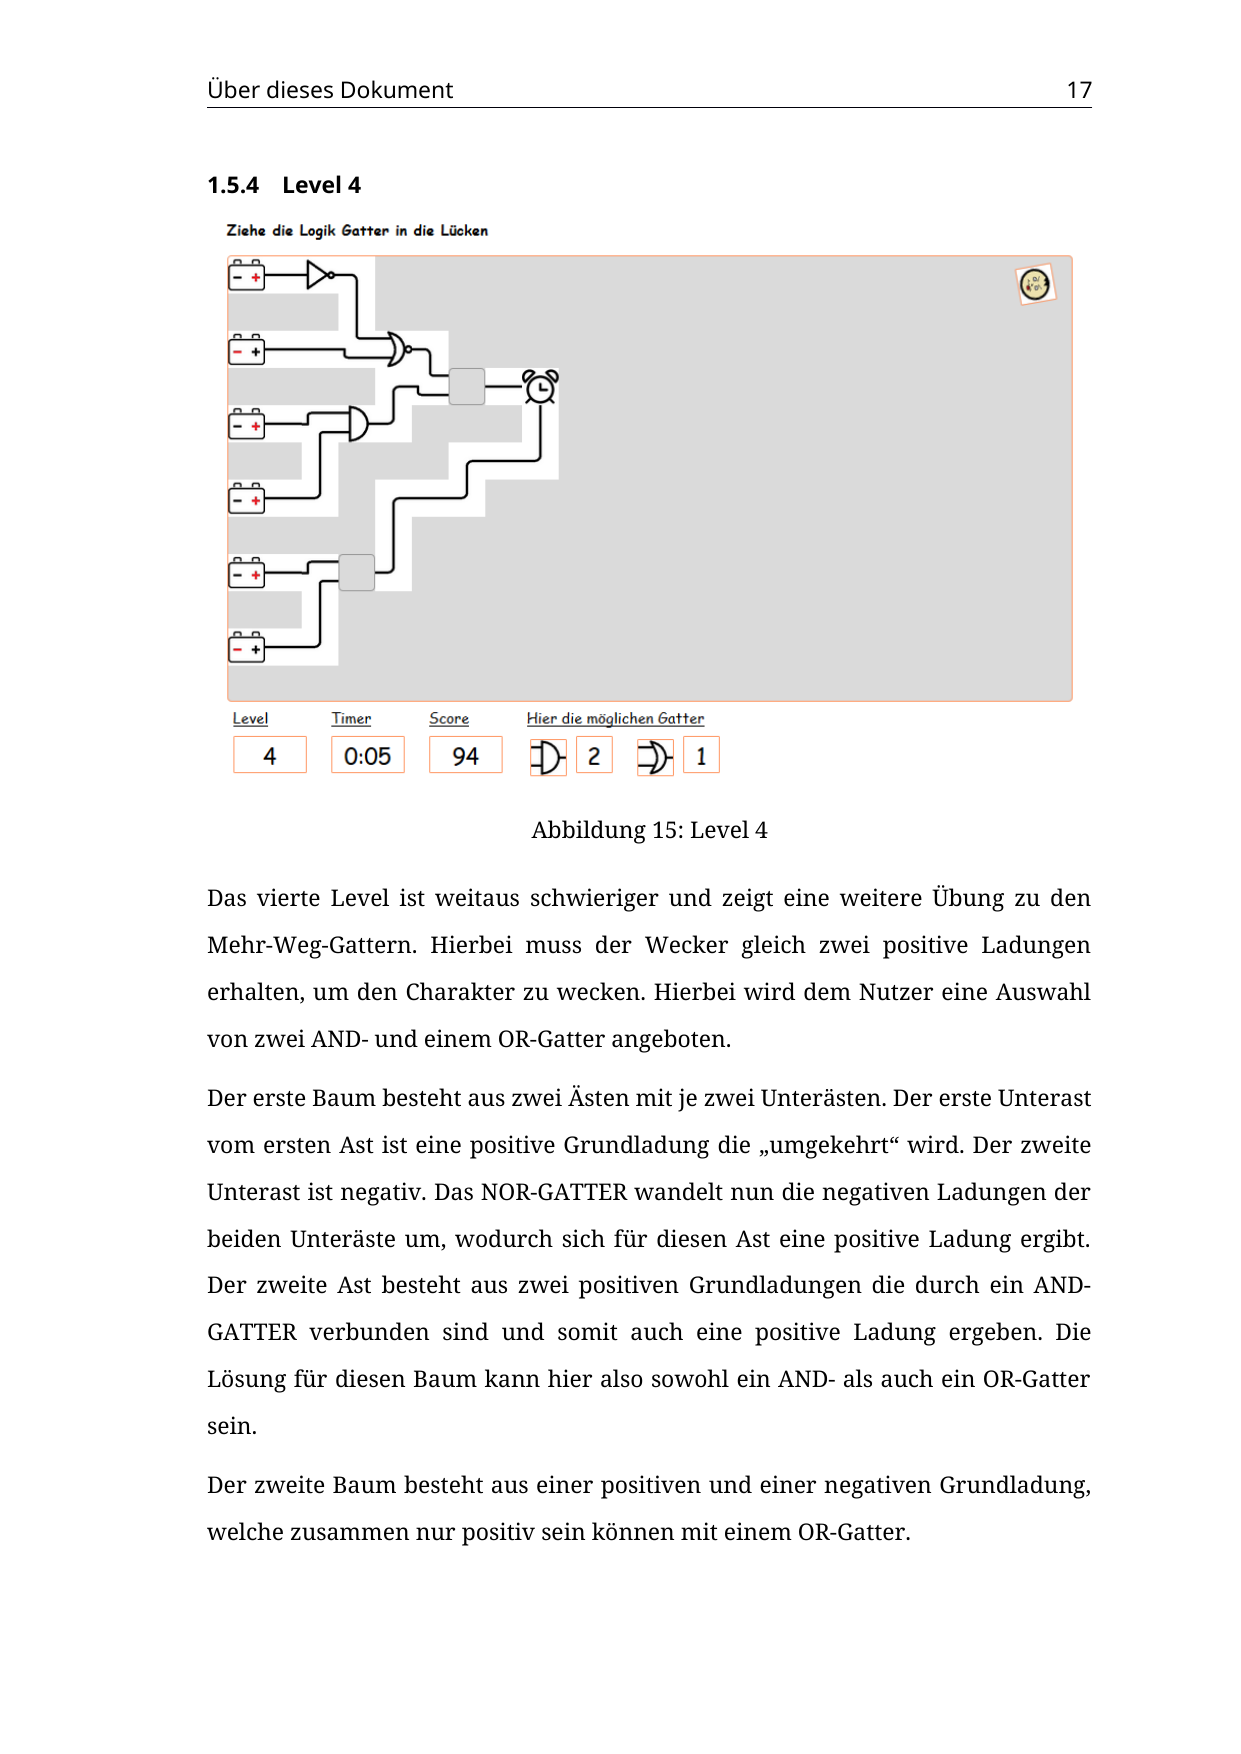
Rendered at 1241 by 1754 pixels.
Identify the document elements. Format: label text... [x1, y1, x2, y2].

text Das vierte Level ist weitaus schwieriger und zeigt eine weitere Übung zu den Mehr-Weg-Gattern. Hierbei muss der Wecker gleich zwei positive Ladungen erhalten, um den Charakter zu wecken. Hierbei wird dem Nutzer eine Auswahl von zwei AND- und einem OR-Gatter angeboten. [207, 799, 1092, 1054]
subtitle Level 4 [207, 168, 1092, 200]
text Abbildung 15: Level 4 [213, 799, 1087, 846]
text Der erste Baum besteht aus zwei Ästen mit je zwei Unterästen. Der erste Unterast vom ersten Ast ist eine positive Grundladung die „umgekehrt“ wird. Der zweite Unterast ist negativ. Das NOR-GATTER wandelt nun die negativen Ladungen der beiden Unteräste um, wodurch sich für diesen Ast eine positive Ladung ergibt. Der zweite Ast besteht aus zwei positiven Grundladungen die durch ein AND-GATTER verbunden sind und somit auch eine positive Ladung ergeben. Die Lösung für diesen Baum kann hier also sowohl ein AND- als auch ein OR-Gatter sein. [207, 1082, 1092, 1441]
picture [212, 215, 1087, 799]
text Der zweite Baum besteht aus einer positiven und einer negativen Grundladung, welche zusammen nur positiv sein können mit einem OR-Gatter. [207, 1469, 1092, 1548]
